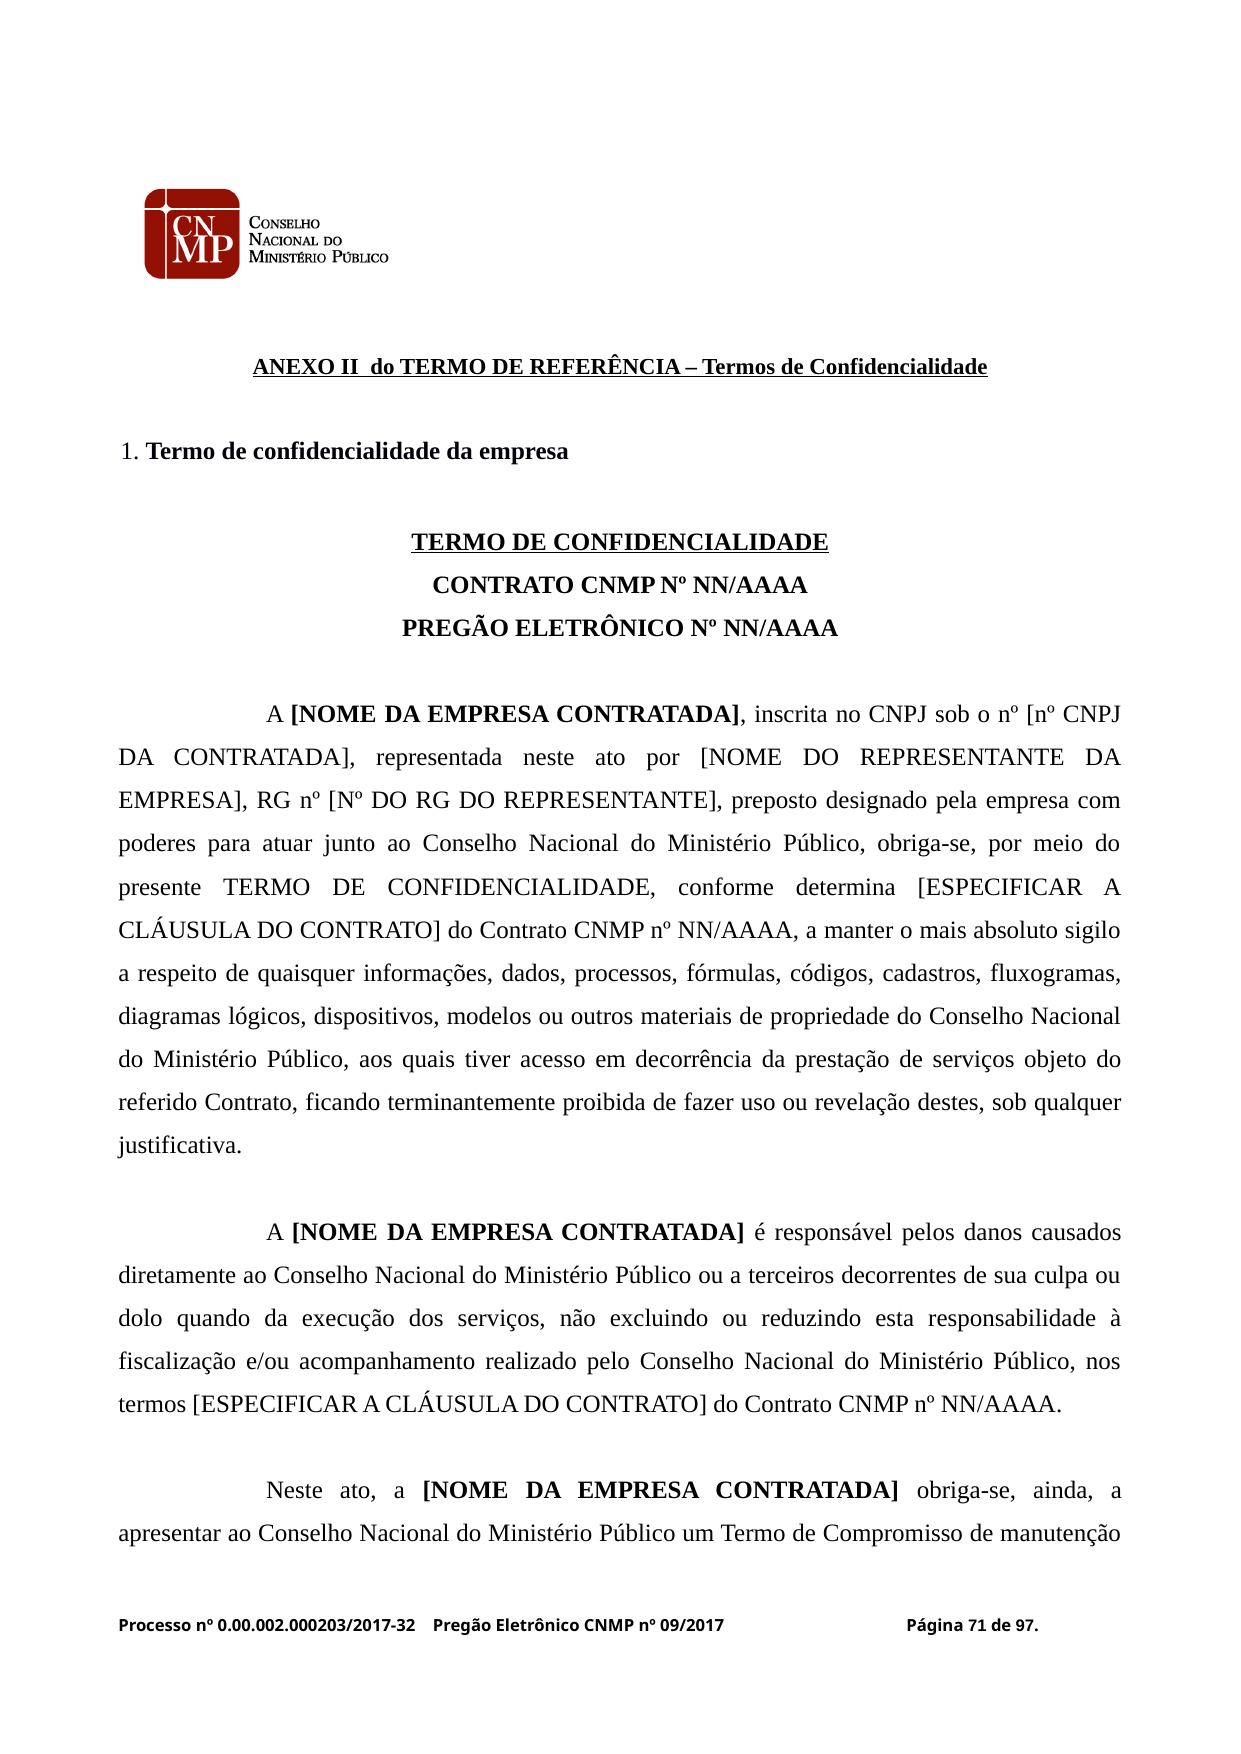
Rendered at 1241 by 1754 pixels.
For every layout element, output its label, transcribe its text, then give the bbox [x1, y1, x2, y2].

text Neste ato, a [NOME DA EMPRESA CONTRATADA] obriga-se, ainda, a apresentar ao Conselho Nacional do Ministério Público um Termo de Compromisso de manutenção [118, 1475, 1122, 1547]
text PREGÃO ELETRÔNICO Nº NN/AAAA [118, 613, 1122, 642]
text A [NOME DA EMPRESA CONTRATADA] é responsável pelos danos causados diretamente ao Conselho Nacional do Ministério Público ou a terceiros decorrentes de sua culpa ou dolo quando da execução dos serviços, não excluindo ou reduzindo esta responsabilidade à fiscalização e/ou acompanhamento realizado pelo Conselho Nacional do Ministério Público, nos termos [ESPECIFICAR A CLÁUSULA DO CONTRATO] do Contrato CNMP nº NN/AAAA. [118, 1217, 1122, 1418]
picture [128, 174, 398, 293]
text TERMO DE CONFIDENCIALIDADE [118, 527, 1122, 555]
text 1. Termo de confidencialidade da empresa [120, 436, 1122, 465]
text A [NOME DA EMPRESA CONTRATADA], inscrita no CNPJ sob o nº [nº CNPJ DA CONTRATADA], representada neste ato por [NOME DO REPRESENTANTE DA EMPRESA], RG nº [Nº DO RG DO REPRESENTANTE], preposto designado pela empresa com poderes para atuar junto ao Conselho Nacional do Ministério Público, obriga-se, por meio do presente TERMO DE CONFIDENCIALIDADE, conforme determina [ESPECIFICAR A CLÁUSULA DO CONTRATO] do Contrato CNMP nº NN/AAAA, a manter o mais absoluto sigilo a respeito de quaisquer informações, dados, processos, fórmulas, códigos, cadastros, fluxogramas, diagramas lógicos, dispositivos, modelos ou outros materiais de propriedade do Conselho Nacional do Ministério Público, aos quais tiver acesso em decorrência da prestação de serviços objeto do referido Contrato, ficando terminantemente proibida de fazer uso ou revelação destes, sob qualquer justificativa. [118, 699, 1122, 1159]
text CONTRATO CNMP Nº NN/AAAA [118, 570, 1122, 598]
text ANEXO II do TERMO DE REFERÊNCIA – Termos de Confidencialidade [118, 353, 1122, 379]
